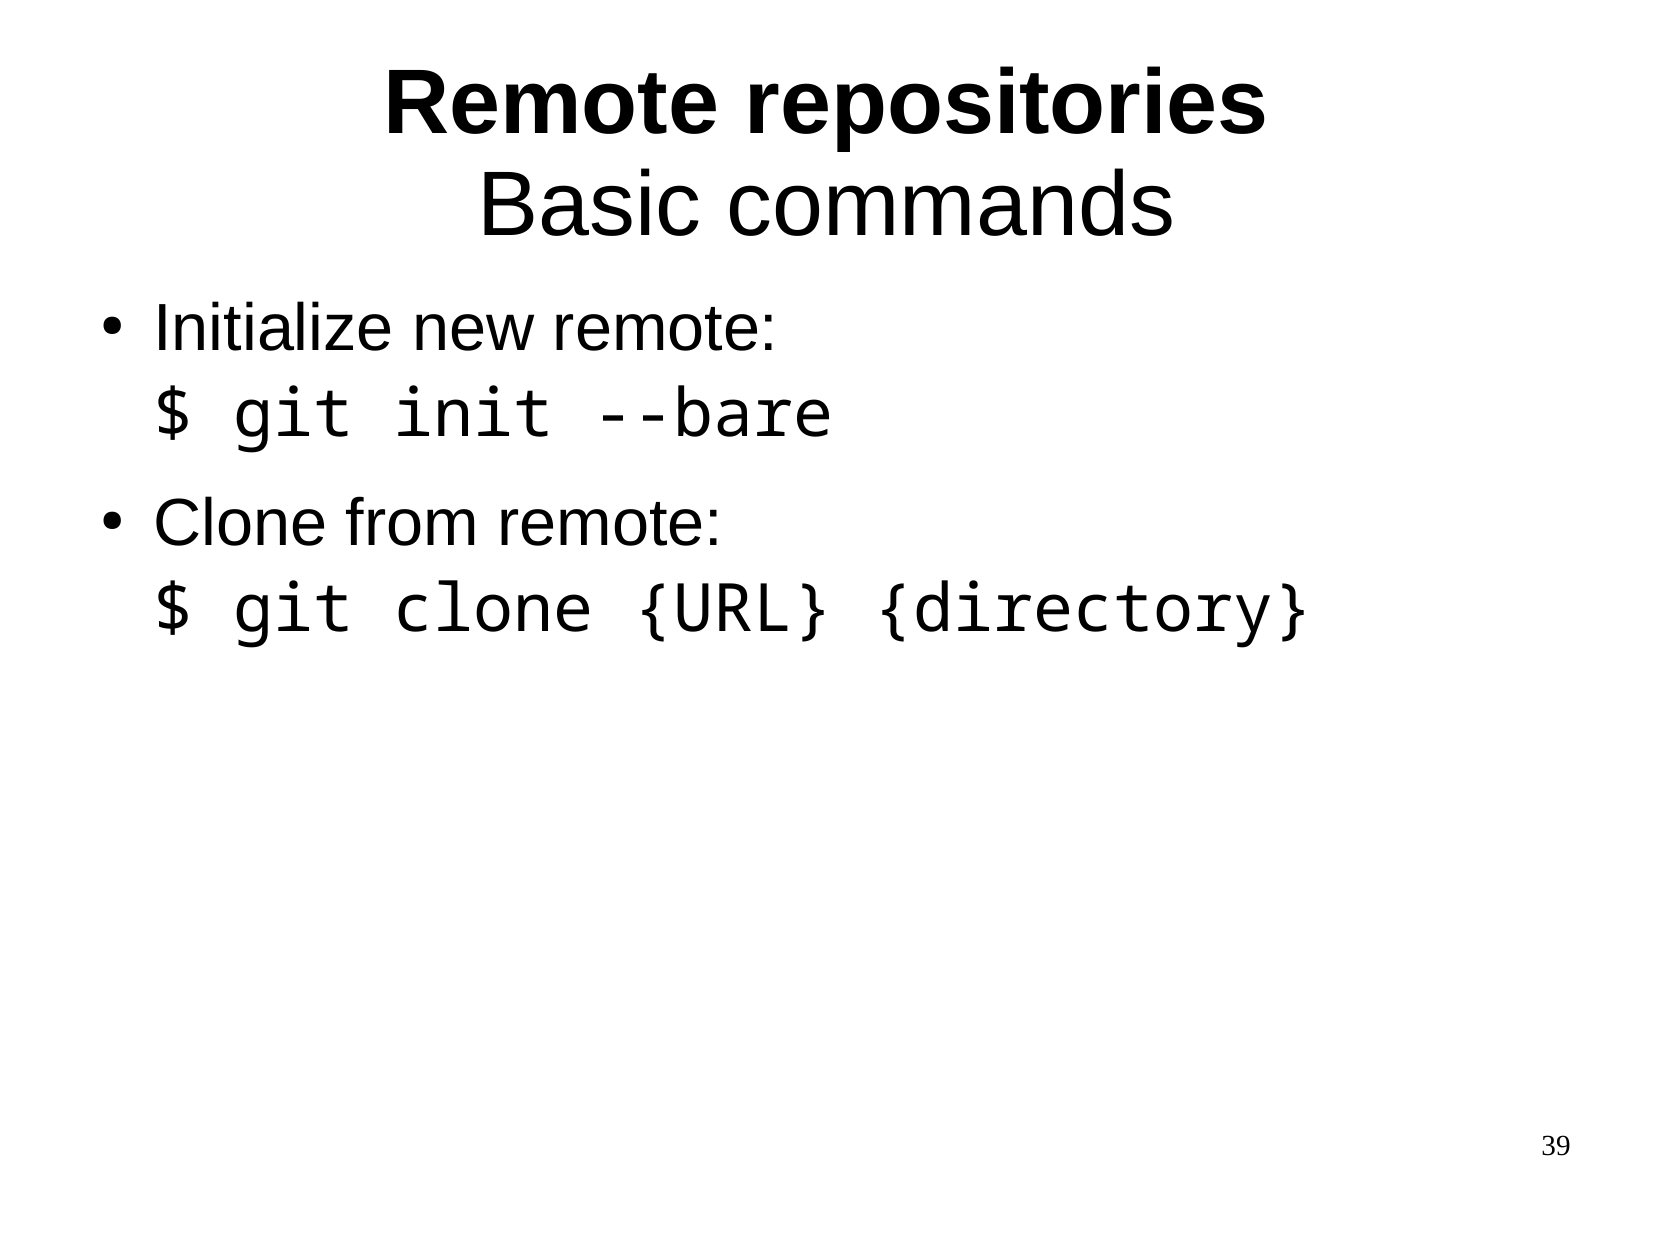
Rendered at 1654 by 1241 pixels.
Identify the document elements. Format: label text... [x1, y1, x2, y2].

list Initialize new remote: $ git init --bare Clone from remote: $ git clone {URL} {directory} [82, 290, 1571, 1010]
title Remote repositories Basic commands [82, 49, 1571, 257]
